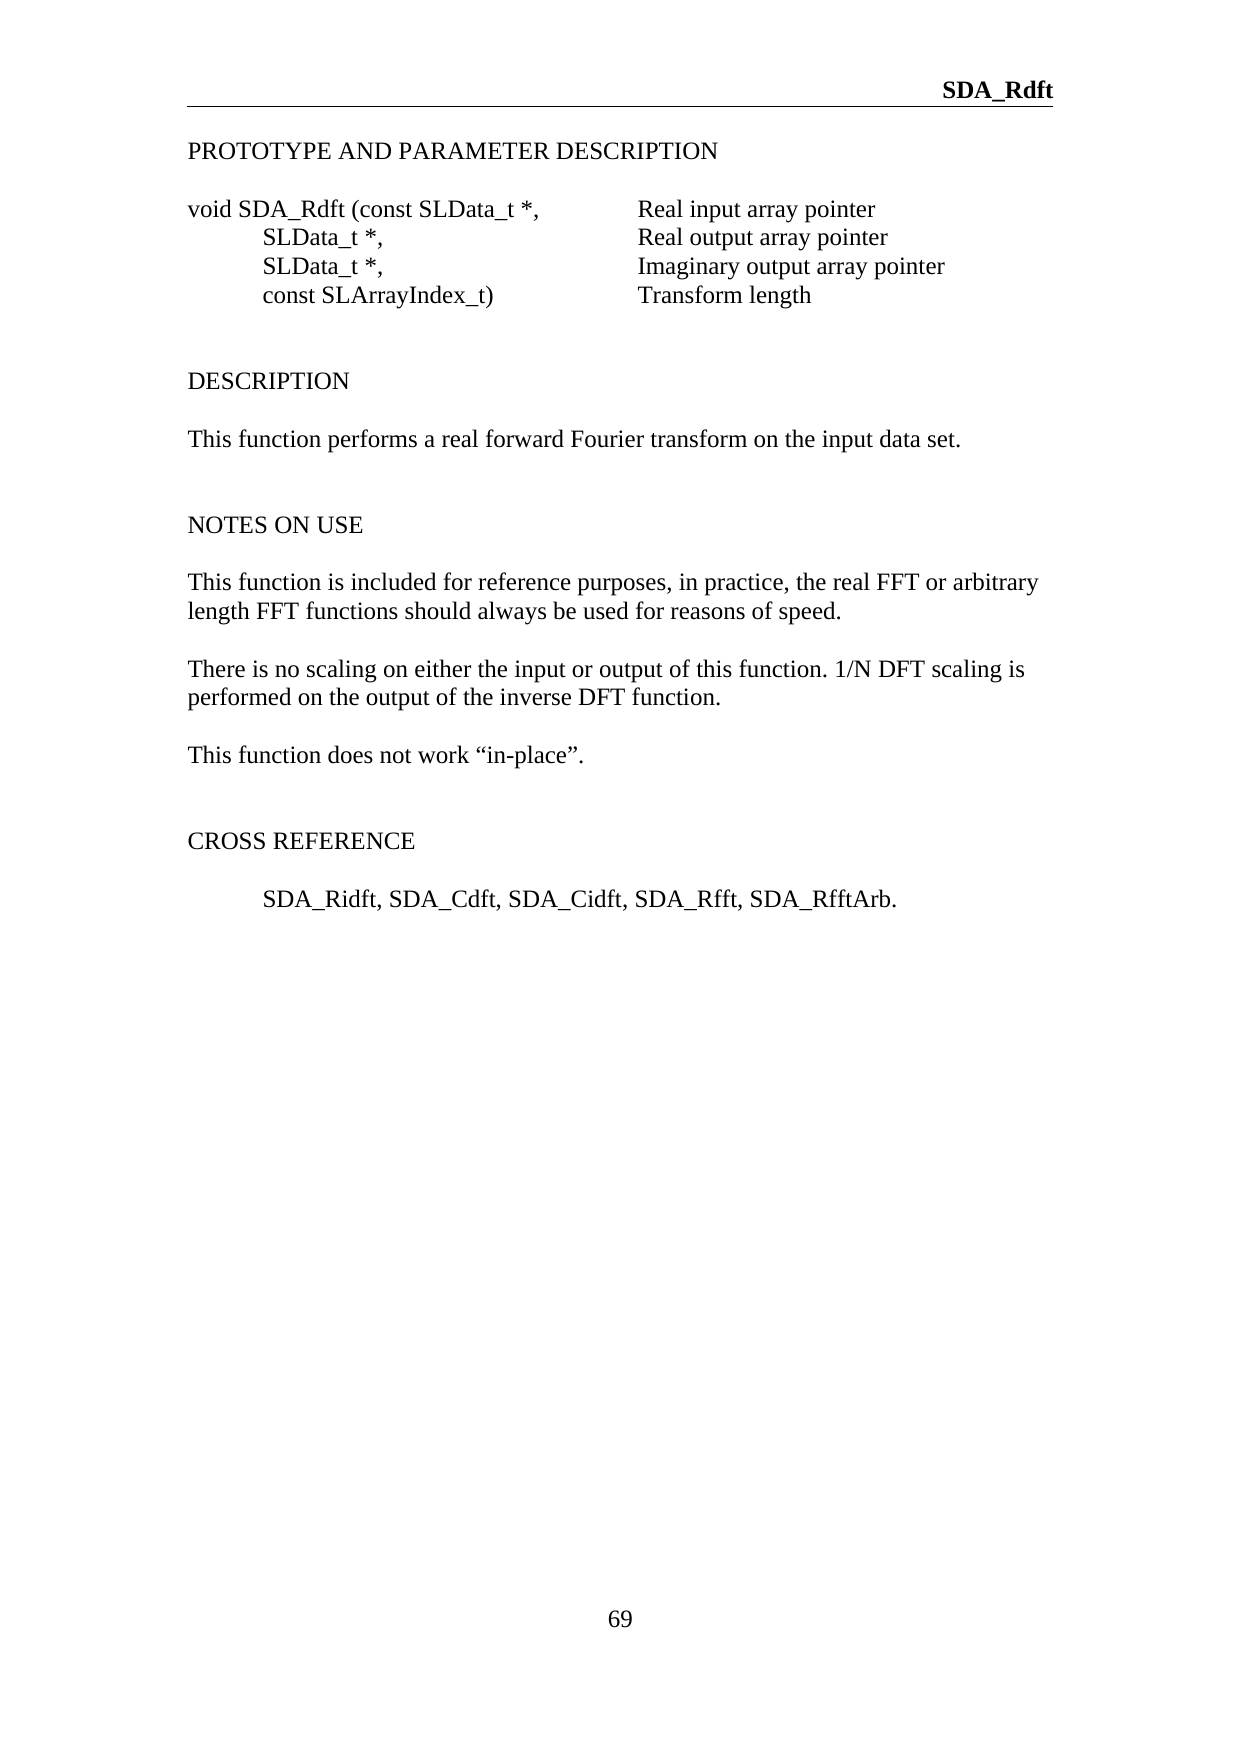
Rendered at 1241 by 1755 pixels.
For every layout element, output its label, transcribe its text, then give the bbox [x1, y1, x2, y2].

text This function does not work “in-place”. [187, 740, 1053, 769]
text This function performs a real forward Fourier transform on the input data set. [187, 424, 1053, 452]
text DESCRIPTION [187, 366, 1053, 395]
text There is no scaling on either the input or output of this function. 1/N DFT scaling is performed on the output of the inverse DFT function. [187, 654, 1053, 711]
text const SLArrayIndex_t) Transform length [187, 280, 1053, 309]
text CROSS REFERENCE [187, 826, 1053, 855]
subtitle SDA_Rdft [187, 75, 1053, 106]
text PROTOTYPE AND PARAMETER DESCRIPTION [187, 136, 1053, 165]
text SLData_t *, Real output array pointer [187, 222, 1053, 251]
text void SDA_Rdft (const SLData_t *, Real input array pointer [187, 194, 1053, 222]
text SDA_Ridft, SDA_Cdft, SDA_Cidft, SDA_Rfft, SDA_RfftArb. [187, 884, 1053, 912]
text SLData_t *, Imaginary output array pointer [187, 251, 1053, 280]
text This function is included for reference purposes, in practice, the real FFT or arbitrary length FFT functions should always be used for reasons of speed. [187, 567, 1053, 625]
text NOTES ON USE [187, 510, 1053, 539]
